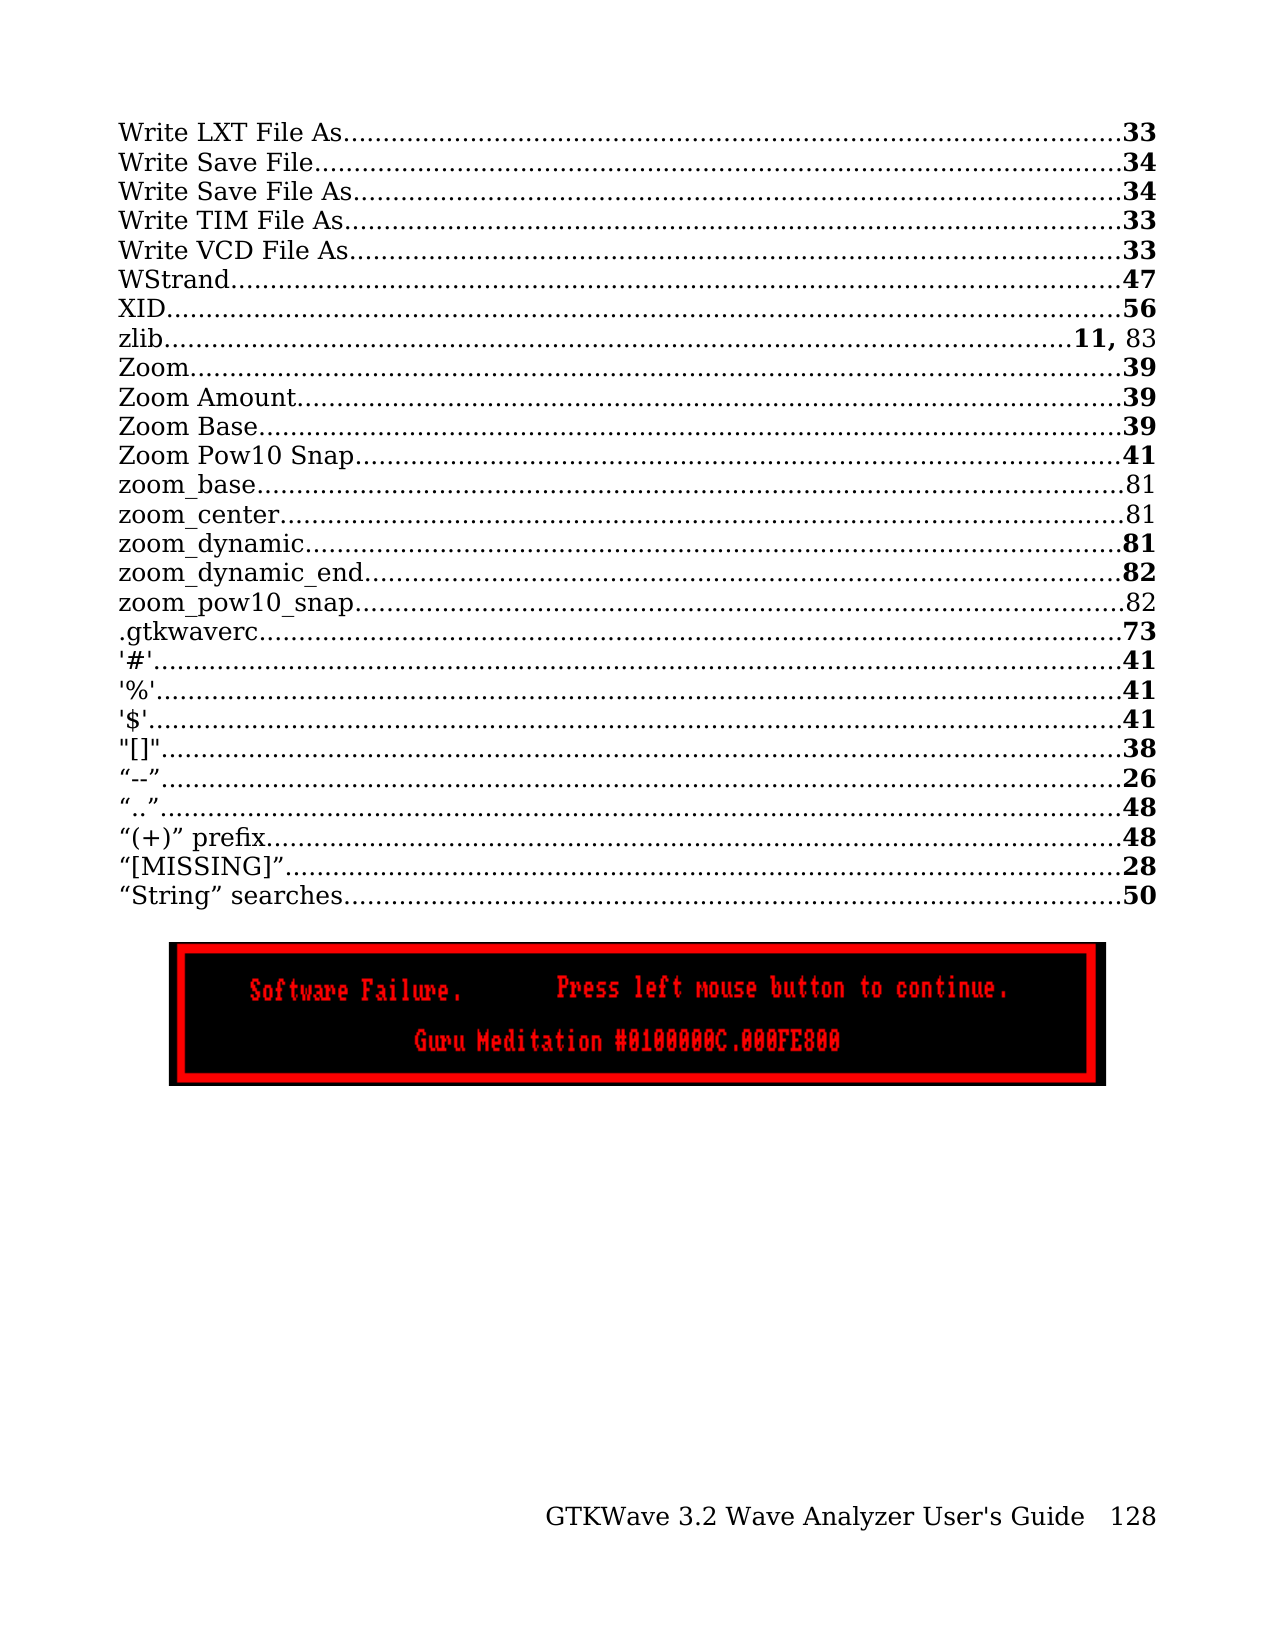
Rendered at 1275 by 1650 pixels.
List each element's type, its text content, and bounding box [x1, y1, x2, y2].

text Zoom Pow10 Snap 41 [118, 441, 1157, 471]
text Write Save File 34 [118, 147, 1157, 177]
text “String” searches 50 [118, 881, 1157, 911]
text “(+)” prefix 48 [118, 822, 1157, 852]
text "[]" 38 [118, 734, 1157, 764]
text “--” 26 [118, 764, 1157, 793]
text Zoom Base 39 [118, 412, 1157, 441]
text Write LXT File As 33 [118, 118, 1157, 147]
text zoom_dynamic 81 [118, 529, 1157, 558]
text Zoom Amount 39 [118, 382, 1157, 412]
text Write VCD File As 33 [118, 236, 1157, 265]
picture [168, 942, 1107, 1086]
text zlib 11, 83 [118, 324, 1157, 353]
text Write TIM File As 33 [118, 206, 1157, 236]
text '#' 41 [118, 646, 1157, 676]
text '%' 41 [118, 676, 1157, 705]
text XID 56 [118, 294, 1157, 324]
text zoom_base 81 [118, 471, 1157, 500]
text zoom_dynamic_end 82 [118, 558, 1157, 588]
text '$' 41 [118, 705, 1157, 734]
text “..” 48 [118, 793, 1157, 822]
text Write Save File As 34 [118, 177, 1157, 206]
text zoom_pow10_snap 82 [118, 588, 1157, 617]
text .gtkwaverc 73 [118, 617, 1157, 646]
text Zoom 39 [118, 353, 1157, 382]
text WStrand 47 [118, 265, 1157, 294]
text zoom_center 81 [118, 500, 1157, 529]
text “[MISSING]” 28 [118, 852, 1157, 881]
